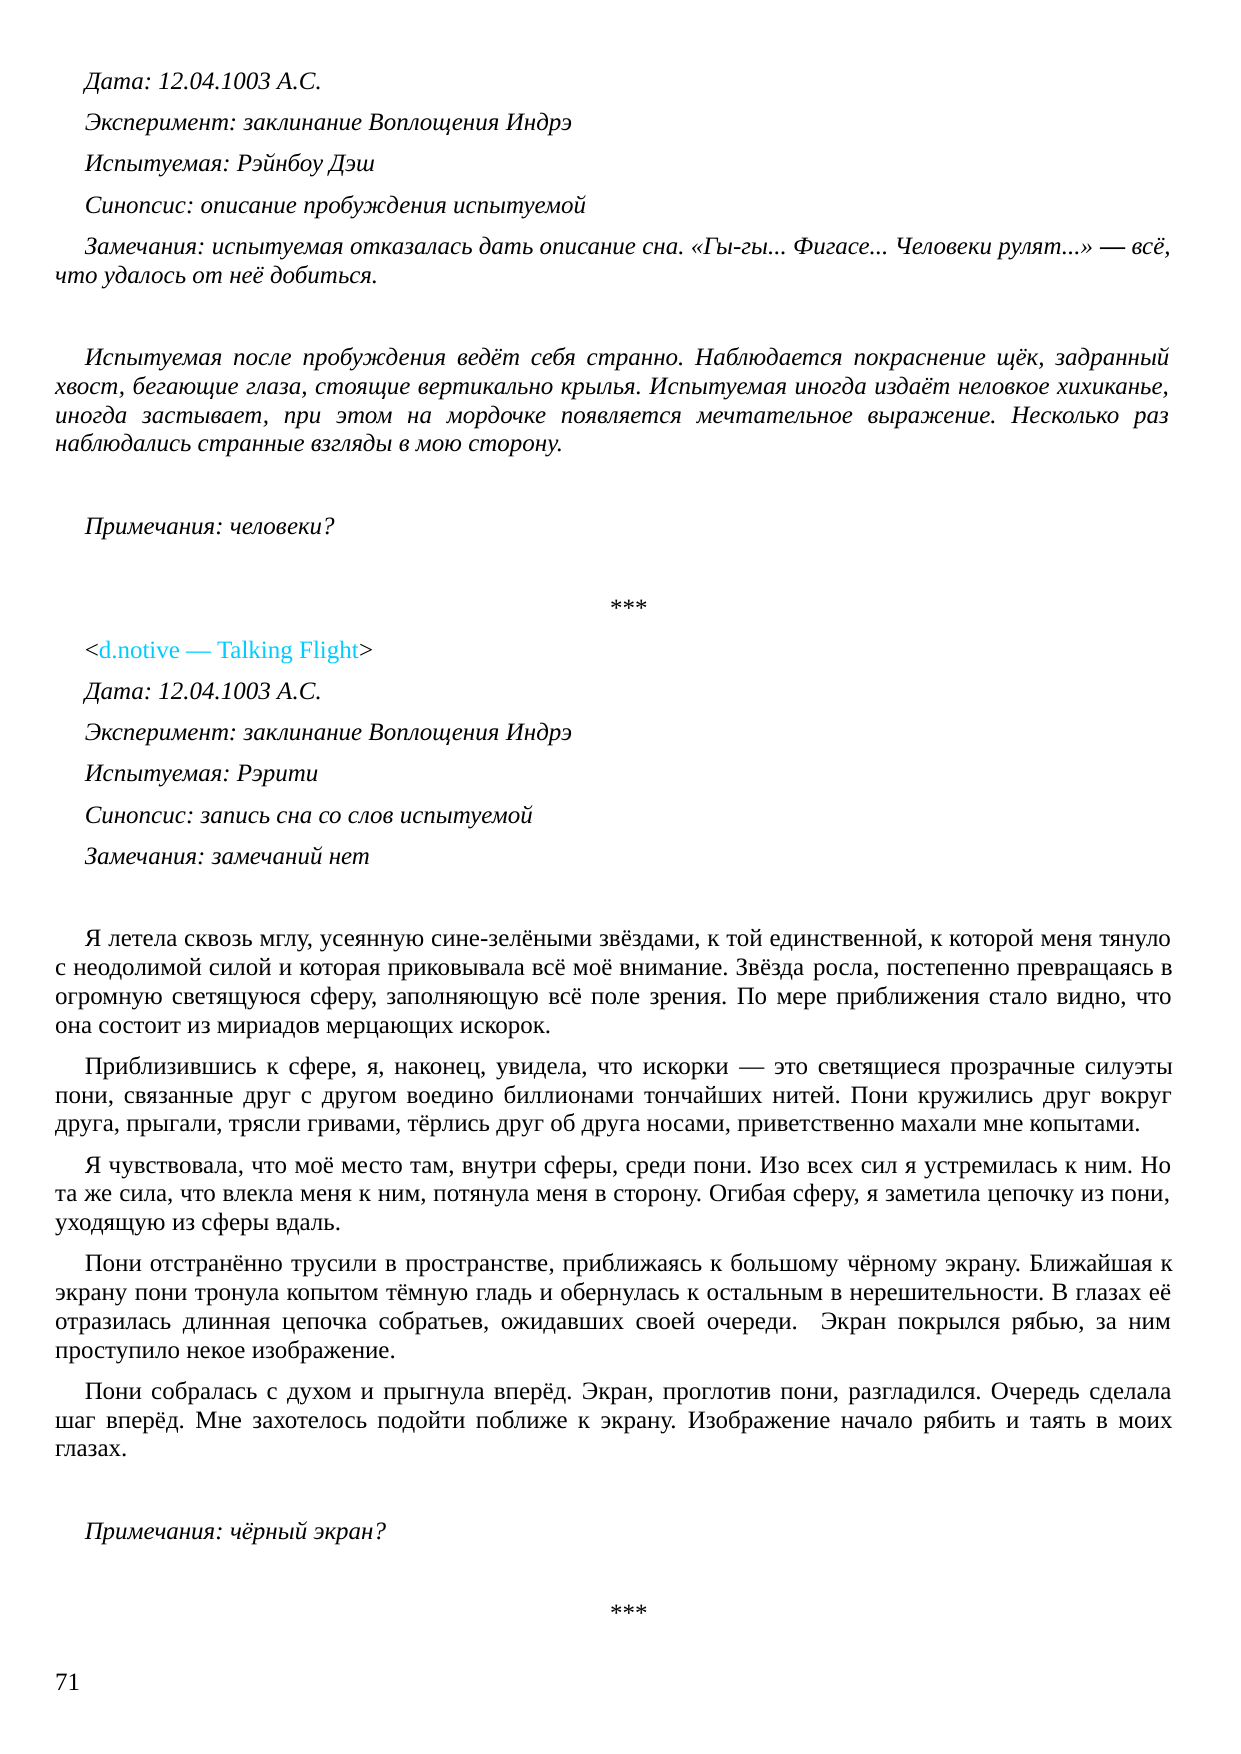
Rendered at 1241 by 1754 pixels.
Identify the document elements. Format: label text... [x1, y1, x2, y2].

text *** [55, 1598, 1173, 1627]
text <d.notive — Talking Flight> [55, 635, 1173, 663]
text Пони собралась с духом и прыгнула вперёд. Экран, проглотив пони, разгладился. Очередь сделала шаг вперёд. Мне захотелось подойти поближе к экрану. Изображение начало рябить и таять в моих глазах. [55, 1376, 1173, 1462]
text Испытуемая после пробуждения ведёт себя странно. Наблюдается покраснение щёк, задранный хвост, бегающие глаза, стоящие вертикально крылья. Испытуемая иногда издаёт неловкое хихиканье, иногда застывает, при этом на мордочке появляется мечтательное выражение. Несколько раз наблюдались странные взгляды в мою сторону. [55, 342, 1173, 457]
text Эксперимент: заклинание Воплощения Индрэ [55, 717, 1173, 746]
text Синопсис: описание пробуждения испытуемой [55, 190, 1173, 218]
text Пони отстранённо трусили в пространстве, приближаясь к большому чёрному экрану. Ближайшая к экрану пони тронула копытом тёмную гладь и обернулась к остальным в нерешительности. В глазах её отразилась длинная цепочка собратьев, ожидавших своей очереди. Экран покрылся рябью, за ним проступило некое изображение. [55, 1248, 1173, 1363]
text Примечания: человеки? [55, 511, 1173, 540]
text Испытуемая: Рэрити [55, 758, 1173, 787]
text Я летела сквозь мглу, усеянную сине-зелёными звёздами, к той единственной, к которой меня тянуло с неодолимой силой и которая приковывала всё моё внимание. Звёзда росла, постепенно превращаясь в огромную светящуюся сферу, заполняющую всё поле зрения. По мере приближения стало видно, что она состоит из мириадов мерцающих искорок. [55, 923, 1173, 1038]
text Синопсис: запись сна со слов испытуемой [55, 800, 1173, 828]
text Примечания: чёрный экран? [55, 1516, 1173, 1545]
text Замечания: испытуемая отказалась дать описание сна. «Гы-гы... Фигасе... Человеки рулят...» — всё, что удалось от неё добиться. [55, 231, 1173, 288]
text *** [55, 593, 1173, 622]
text Дата: 12.04.1003 А.С. [55, 66, 1173, 95]
text Дата: 12.04.1003 А.С. [55, 676, 1173, 705]
text Приблизившись к сфере, я, наконец, увидела, что искорки — это светящиеся прозрачные силуэты пони, связанные друг с другом воедино биллионами тончайших нитей. Пони кружились друг вокруг друга, прыгали, трясли гривами, тёрлись друг об друга носами, приветственно махали мне копытами. [55, 1051, 1173, 1137]
text Я чувствовала, что моё место там, внутри сферы, среди пони. Изо всех сил я устремилась к ним. Но та же сила, что влекла меня к ним, потянула меня в сторону. Огибая сферу, я заметила цепочку из пони, уходящую из сферы вдаль. [55, 1150, 1173, 1236]
text Испытуемая: Рэйнбоу Дэш [55, 148, 1173, 177]
text Замечания: замечаний нет [55, 841, 1173, 870]
text Эксперимент: заклинание Воплощения Индрэ [55, 107, 1173, 136]
